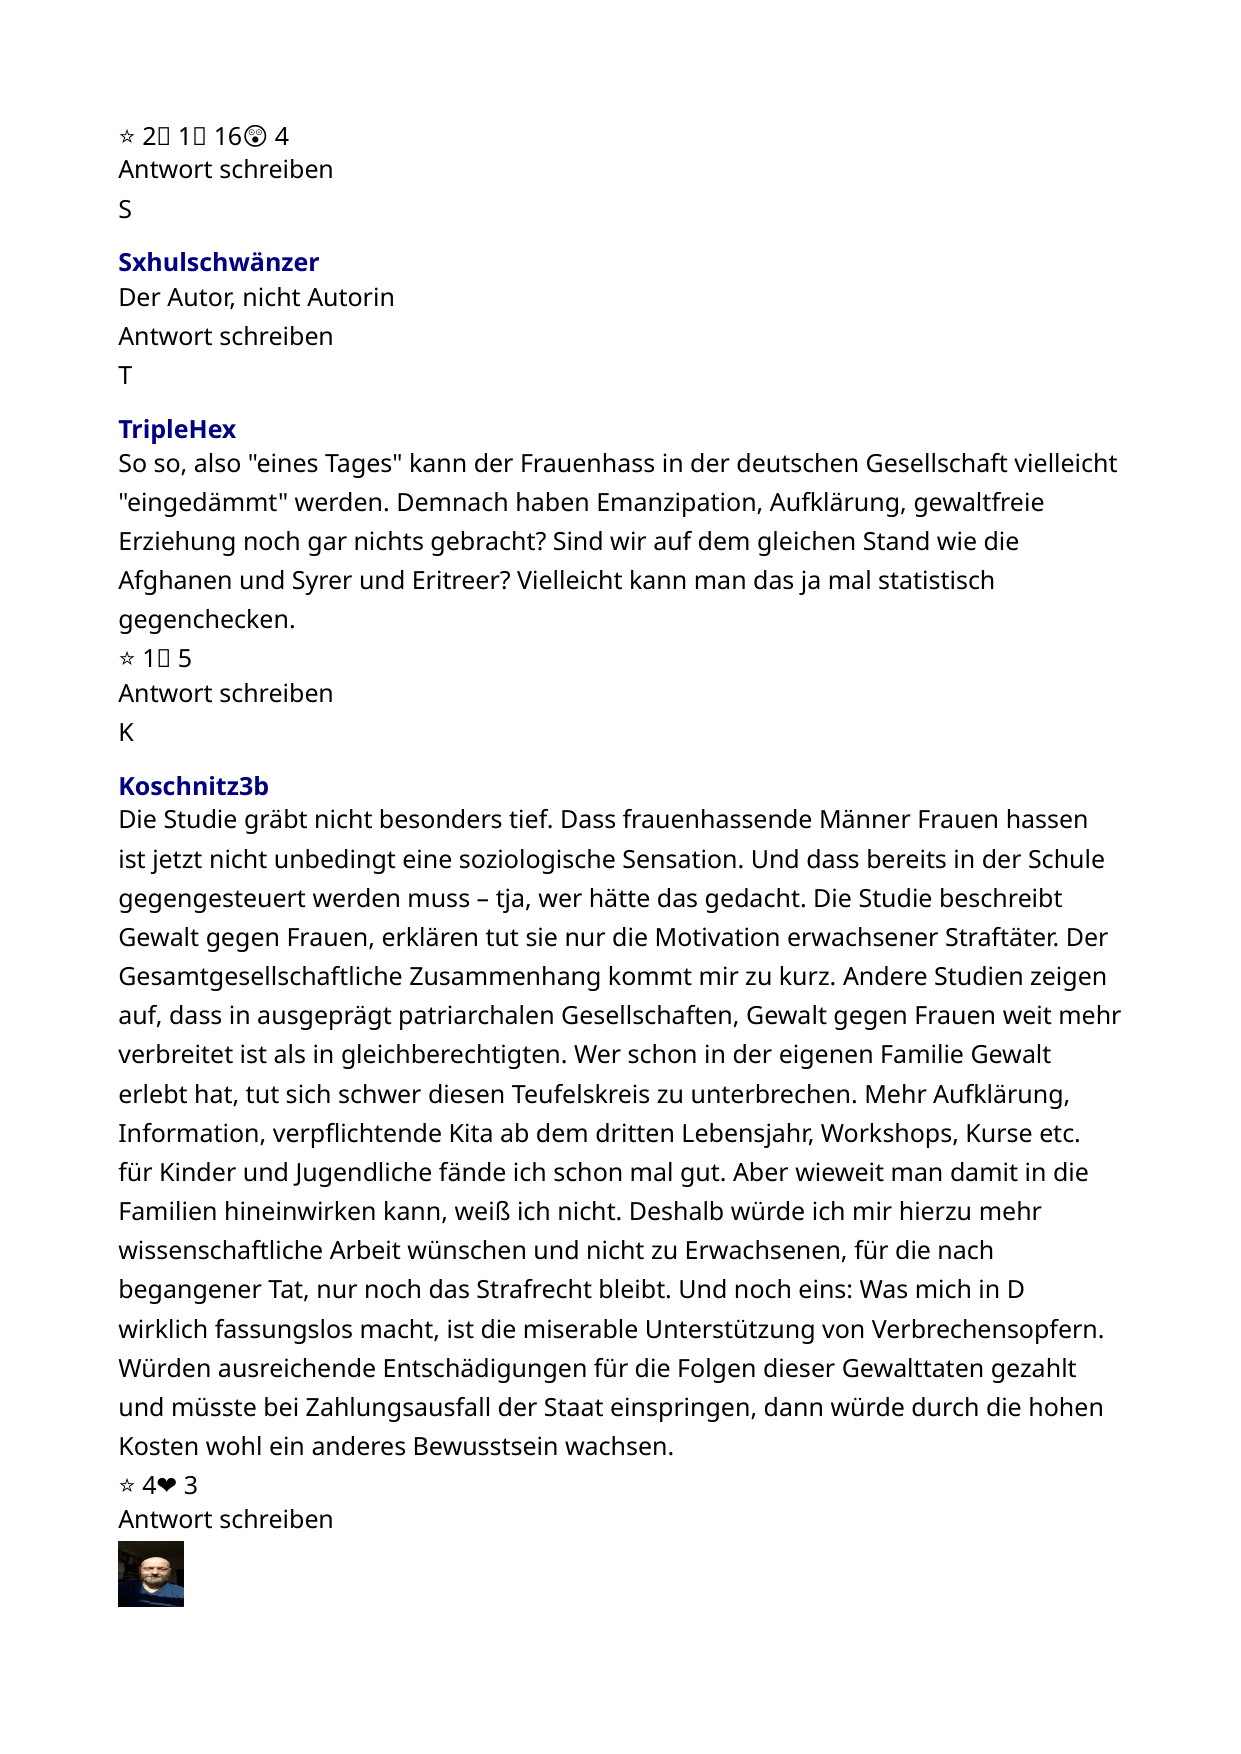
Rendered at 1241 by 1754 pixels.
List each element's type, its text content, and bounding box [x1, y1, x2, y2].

text T [118, 357, 1122, 392]
text Antwort schreiben [118, 152, 1122, 186]
text ⭐️ 1🤨 5 [118, 641, 1122, 675]
subtitle Koschnitz3b [118, 768, 1122, 802]
subtitle TripleHex [118, 411, 1122, 445]
picture [118, 1541, 184, 1607]
text ⭐️ 2🙁 1🤨 16😲 4 [118, 118, 1122, 152]
text K [118, 714, 1122, 748]
text Antwort schreiben [118, 675, 1122, 709]
text ⭐️ 4❤️ 3 [118, 1468, 1122, 1502]
subtitle Sxhulschwänzer [118, 245, 1122, 279]
text Antwort schreiben [118, 318, 1122, 352]
text S [118, 191, 1122, 225]
text Die Studie gräbt nicht besonders tief. Dass frauenhassende Männer Frauen hassen ist jetzt nicht unbedingt eine soziologische Sensation. Und dass bereits in der Schule gegengesteuert werden muss – tja, wer hätte das gedacht. Die Studie beschreibt Gewalt gegen Frauen, erklären tut sie nur die Motivation erwachsener Straftäter. Der Gesamtgesellschaftliche Zusammenhang kommt mir zu kurz. Andere Studien zeigen auf, dass in ausgeprägt patriarchalen Gesellschaften, Gewalt gegen Frauen weit mehr verbreitet ist als in gleichberechtigten. Wer schon in der eigenen Familie Gewalt erlebt hat, tut sich schwer diesen Teufelskreis zu unterbrechen. Mehr Aufklärung, Information, verpflichtende Kita ab dem dritten Lebensjahr, Workshops, Kurse etc. für Kinder und Jugendliche fände ich schon mal gut. Aber wieweit man damit in die Familien hineinwirken kann, weiß ich nicht. Deshalb würde ich mir hierzu mehr wissenschaftliche Arbeit wünschen und nicht zu Erwachsenen, für die nach begangener Tat, nur noch das Strafrecht bleibt. Und noch eins: Was mich in D wirklich fassungslos macht, ist die miserable Unterstützung von Verbrechensopfern. Würden ausreichende Entschädigungen für die Folgen dieser Gewalttaten gezahlt und müsste bei Zahlungsausfall der Staat einspringen, dann würde durch die hohen Kosten wohl ein anderes Bewusstsein wachsen. [118, 802, 1122, 1463]
text Antwort schreiben [118, 1502, 1122, 1536]
text Der Autor, nicht Autorin [118, 279, 1122, 313]
text So so, also "eines Tages" kann der Frauenhass in der deutschen Gesellschaft vielleicht "eingedämmt" werden. Demnach haben Emanzipation, Aufklärung, gewaltfreie Erziehung noch gar nichts gebracht? Sind wir auf dem gleichen Stand wie die Afghanen und Syrer und Eritreer? Vielleicht kann man das ja mal statistisch gegenchecken. [118, 445, 1122, 636]
